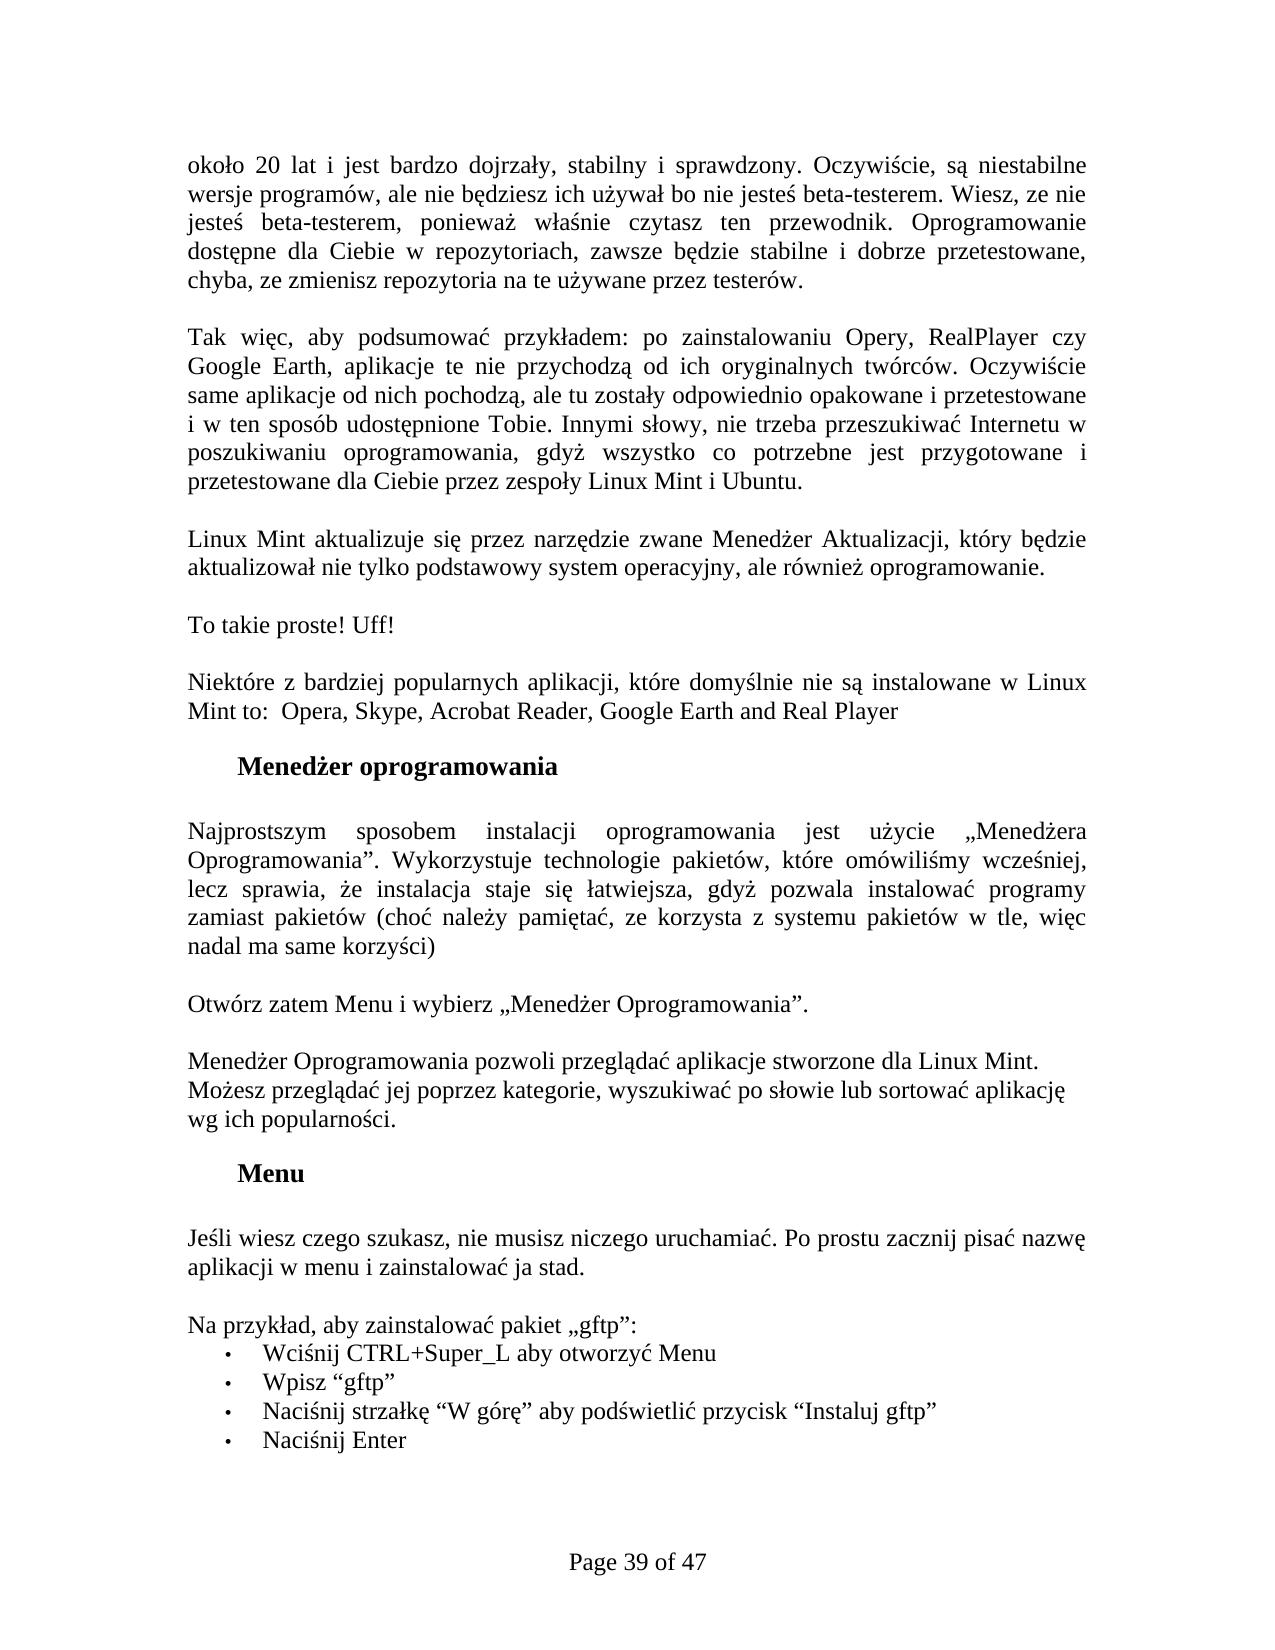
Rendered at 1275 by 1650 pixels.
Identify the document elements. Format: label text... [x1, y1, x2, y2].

text około 20 lat i jest bardzo dojrzały, stabilny i sprawdzony. Oczywiście, są niestabilne wersje programów, ale nie będziesz ich używał bo nie jesteś beta-testerem. Wiesz, ze nie jesteś beta-testerem, ponieważ właśnie czytasz ten przewodnik. Oprogramowanie dostępne dla Ciebie w repozytoriach, zawsze będzie stabilne i dobrze przetestowane, chyba, ze zmienisz repozytoria na te używane przez testerów. [187, 150, 1087, 294]
text Jeśli wiesz czego szukasz, nie musisz niczego uruchamiać. Po prostu zacznij pisać nazwę aplikacji w menu i zainstalować ja stad. [187, 1223, 1087, 1281]
text Tak więc, aby podsumować przykładem: po zainstalowaniu Opery, RealPlayer czy Google Earth, aplikacje te nie przychodzą od ich oryginalnych twórców. Oczywiście same aplikacje od nich pochodzą, ale tu zostały odpowiednio opakowane i przetestowane i w ten sposób udostępnione Tobie. Innymi słowy, nie trzeba przeszukiwać Internetu w poszukiwaniu oprogramowania, gdyż wszystko co potrzebne jest przygotowane i przetestowane dla Ciebie przez zespoły Linux Mint i Ubuntu. [187, 322, 1087, 495]
list Wciśnij CTRL+Super_L aby otworzyć Menu [225, 1338, 1087, 1367]
text Najprostszym sposobem instalacji oprogramowania jest użycie „Menedżera Oprogramowania”. Wykorzystuje technologie pakietów, które omówiliśmy wcześniej, lecz sprawia, że instalacja staje się łatwiejsza, gdyż pozwala instalować programy zamiast pakietów (choć należy pamiętać, ze korzysta z systemu pakietów w tle, więc nadal ma same korzyści) [187, 816, 1087, 960]
list Naciśnij Enter [225, 1425, 1087, 1453]
subtitle Menu [187, 1157, 1087, 1188]
list Wpisz “gftp” [225, 1367, 1087, 1396]
text Otwórz zatem Menu i wybierz „Menedżer Oprogramowania”. [187, 989, 1087, 1017]
list Naciśnij strzałkę “W górę” aby podświetlić przycisk “Instaluj gftp” [225, 1396, 1087, 1425]
text Menedżer Oprogramowania pozwoli przeglądać aplikacje stworzone dla Linux Mint. Możesz przeglądać jej poprzez kategorie, wyszukiwać po słowie lub sortować aplikację wg ich popularności. [187, 1046, 1087, 1132]
subtitle Menedżer oprogramowania [187, 750, 1087, 781]
text Linux Mint aktualizuje się przez narzędzie zwane Menedżer Aktualizacji, który będzie aktualizował nie tylko podstawowy system operacyjny, ale również oprogramowanie. [187, 524, 1087, 581]
text To takie proste! Uff! [187, 610, 1087, 639]
